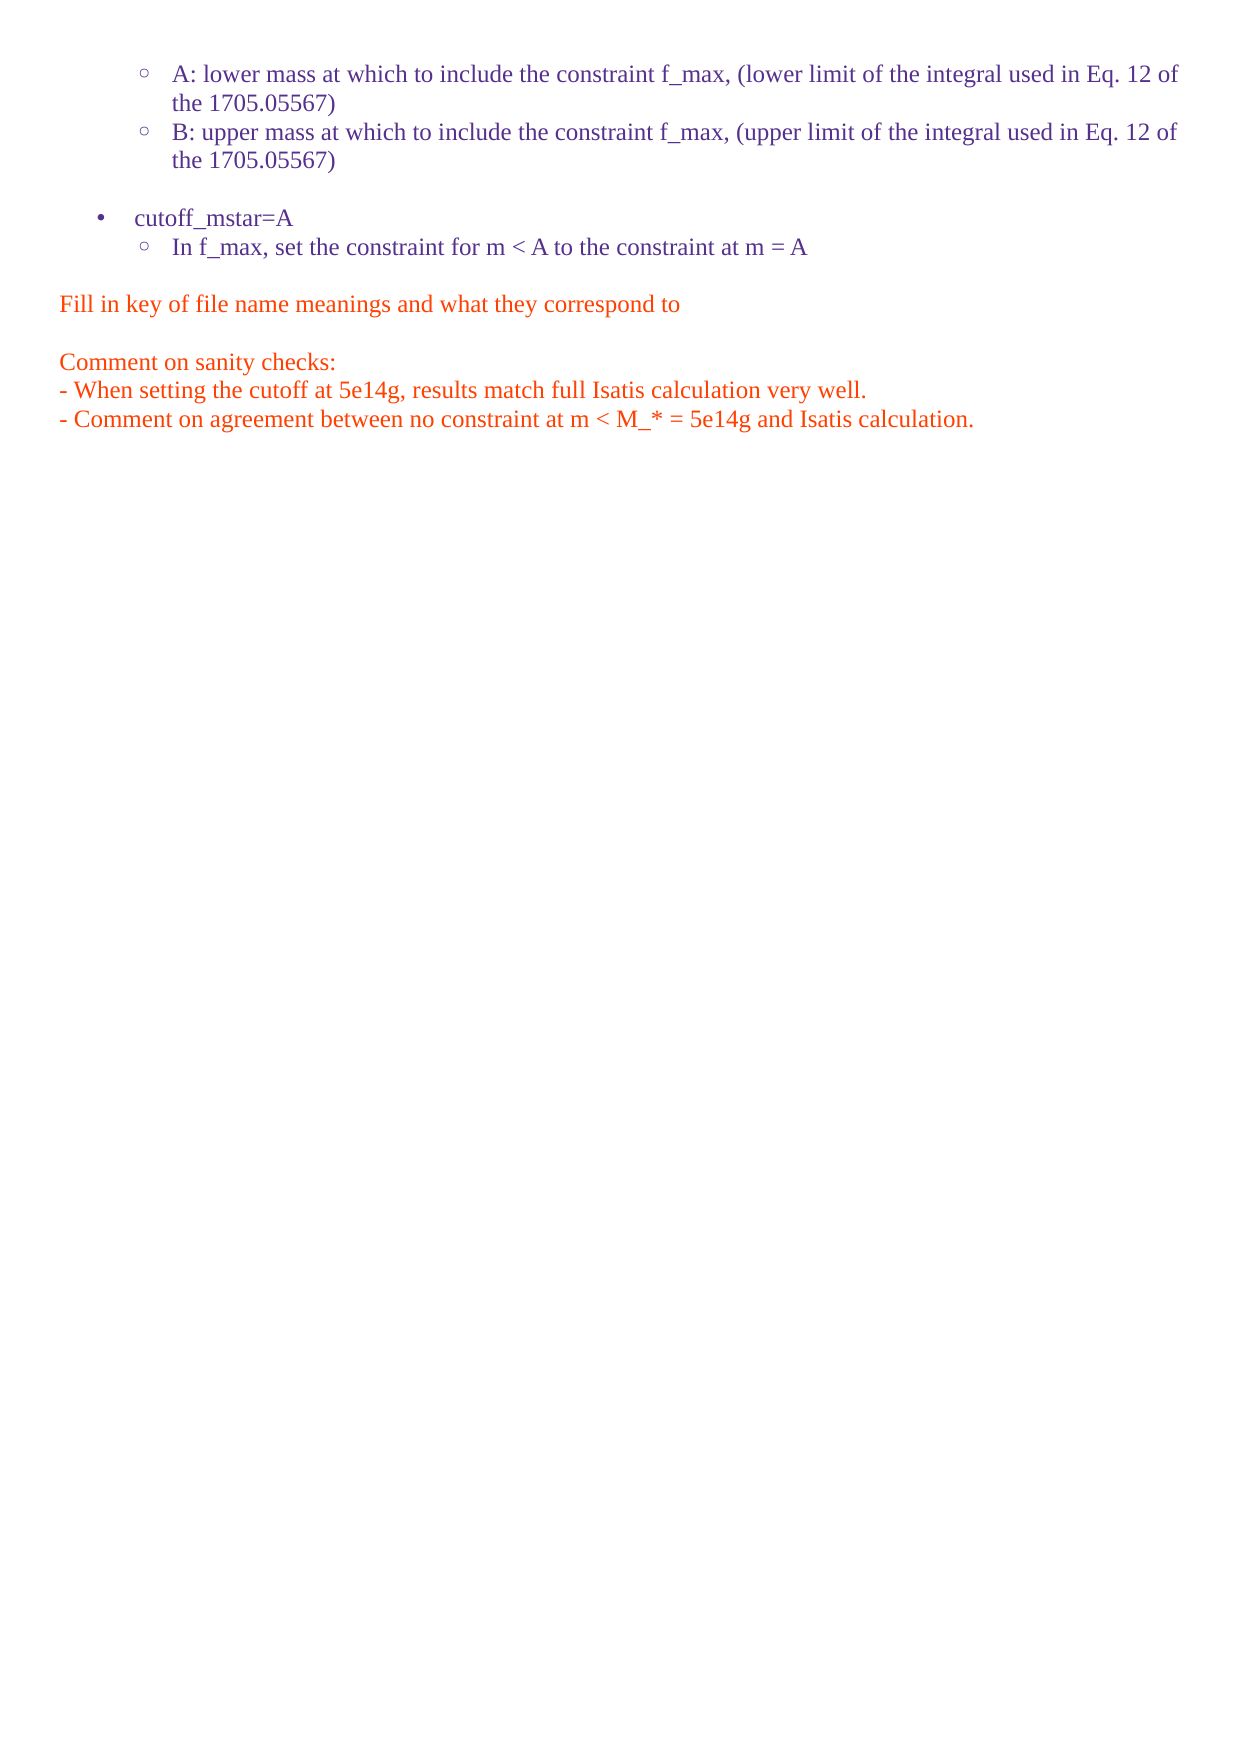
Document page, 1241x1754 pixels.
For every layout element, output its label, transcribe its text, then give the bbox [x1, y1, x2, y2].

text - When setting the cutoff at 5e14g, results match full Isatis calculation very well. [59, 375, 1181, 404]
list A: lower mass at which to include the constraint f_max, (lower limit of the integral used in Eq. 12 of the 1705.05567) [134, 59, 1181, 117]
list cutoff_mstar=A [97, 203, 1181, 232]
list B: upper mass at which to include the constraint f_max, (upper limit of the integral used in Eq. 12 of the 1705.05567) [134, 117, 1181, 174]
text Fill in key of file name meanings and what they correspond to [59, 289, 1181, 318]
text Comment on sanity checks: [59, 347, 1181, 375]
text - Comment on agreement between no constraint at m < M_* = 5e14g and Isatis calculation. [59, 404, 1181, 433]
list In f_max, set the constraint for m < A to the constraint at m = A [134, 232, 1181, 260]
